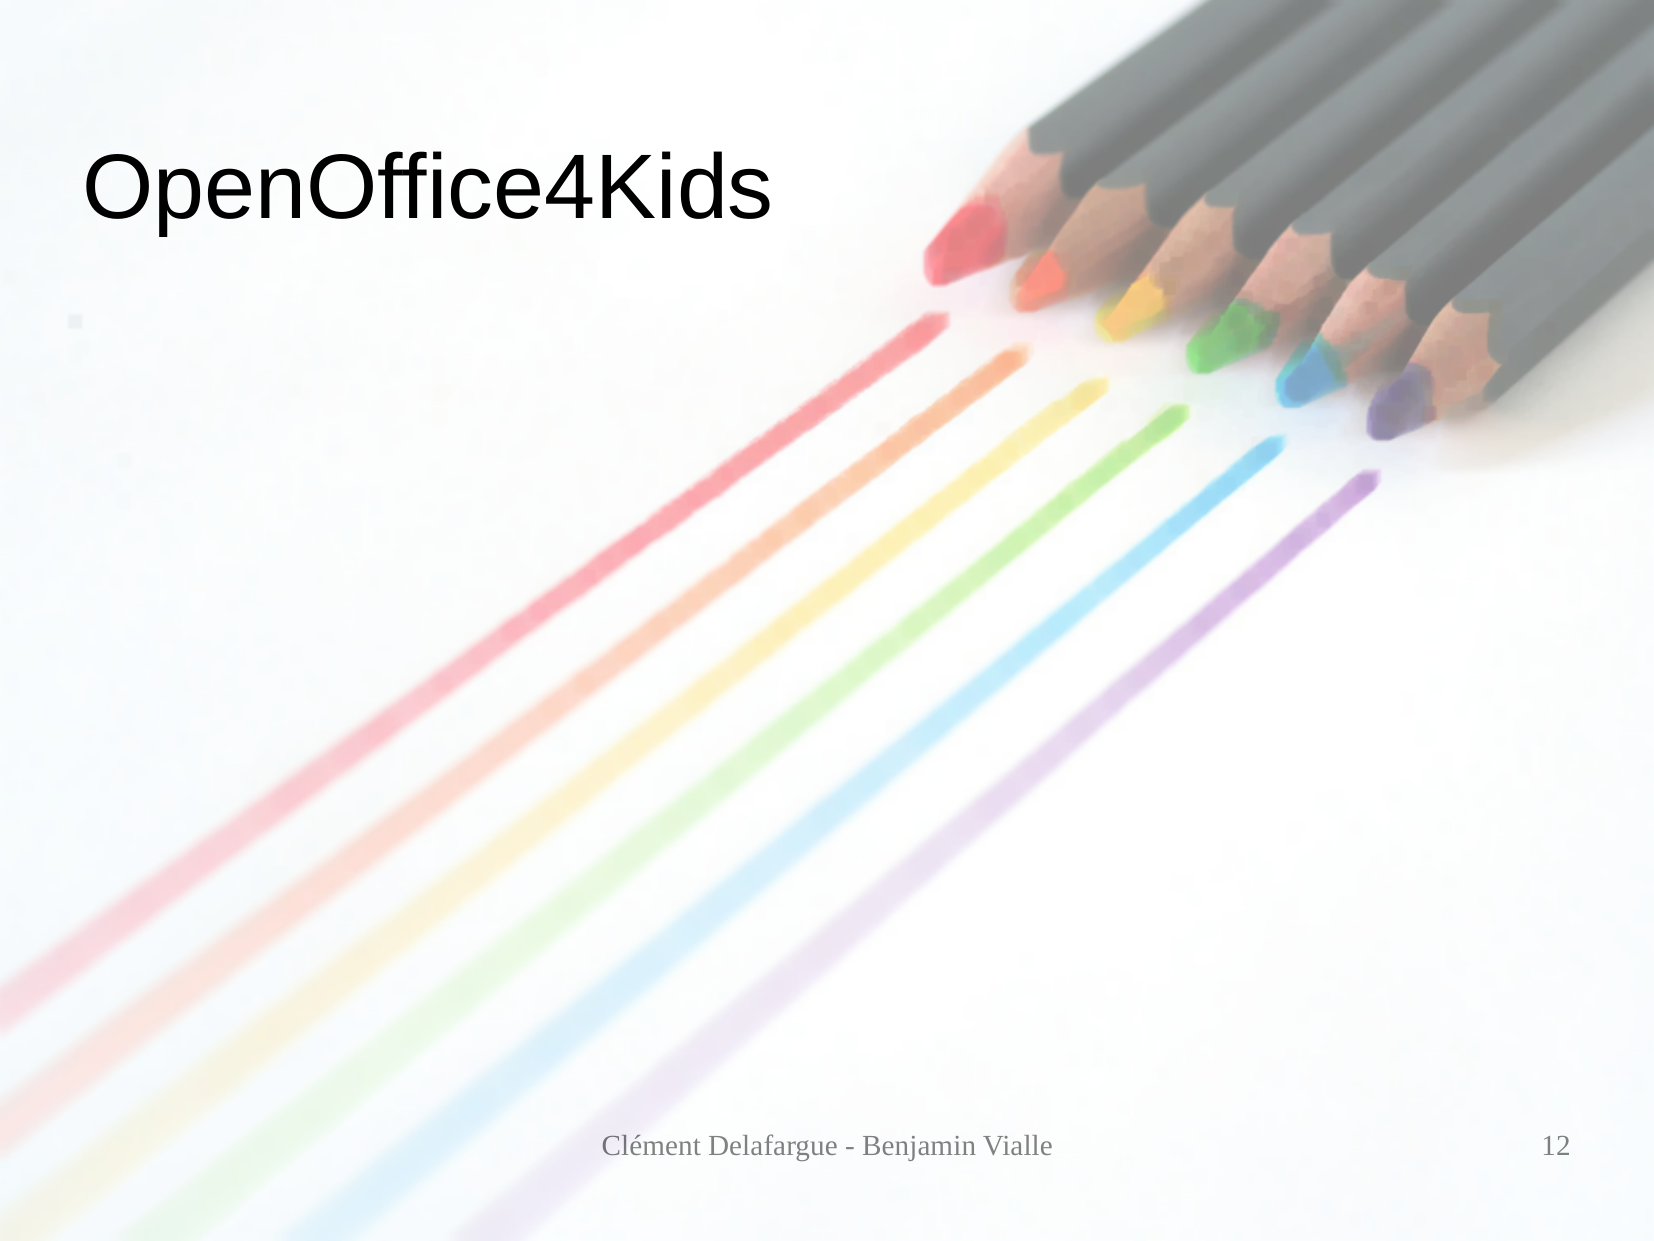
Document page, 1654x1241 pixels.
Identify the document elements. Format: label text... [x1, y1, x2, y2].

picture [908, 1142, 914, 1161]
picture [1003, 1142, 1010, 1155]
picture [643, 1141, 664, 1155]
picture [764, 1134, 773, 1155]
picture [730, 1141, 741, 1155]
picture [1011, 1141, 1023, 1155]
picture [895, 1141, 908, 1155]
picture [774, 1141, 786, 1155]
picture [751, 1141, 763, 1155]
title OpenOffice4Kids [82, 56, 1093, 318]
picture [679, 1141, 692, 1155]
picture [863, 1136, 880, 1155]
picture [666, 1141, 677, 1155]
picture [602, 1136, 619, 1155]
picture [796, 1140, 809, 1161]
picture [743, 1135, 750, 1155]
picture [692, 1139, 700, 1155]
picture [825, 1141, 836, 1155]
picture [1024, 1135, 1031, 1155]
picture [954, 1142, 961, 1155]
picture [630, 1141, 641, 1155]
picture [882, 1141, 893, 1155]
picture [1544, 1136, 1554, 1155]
picture [1032, 1135, 1039, 1155]
picture [931, 1141, 952, 1155]
picture [1557, 1136, 1569, 1155]
picture [787, 1141, 795, 1155]
picture [918, 1141, 930, 1155]
picture [709, 1136, 728, 1155]
picture [622, 1135, 629, 1155]
picture [1040, 1141, 1051, 1155]
picture [962, 1141, 975, 1155]
picture [811, 1142, 824, 1155]
picture [982, 1136, 1003, 1155]
